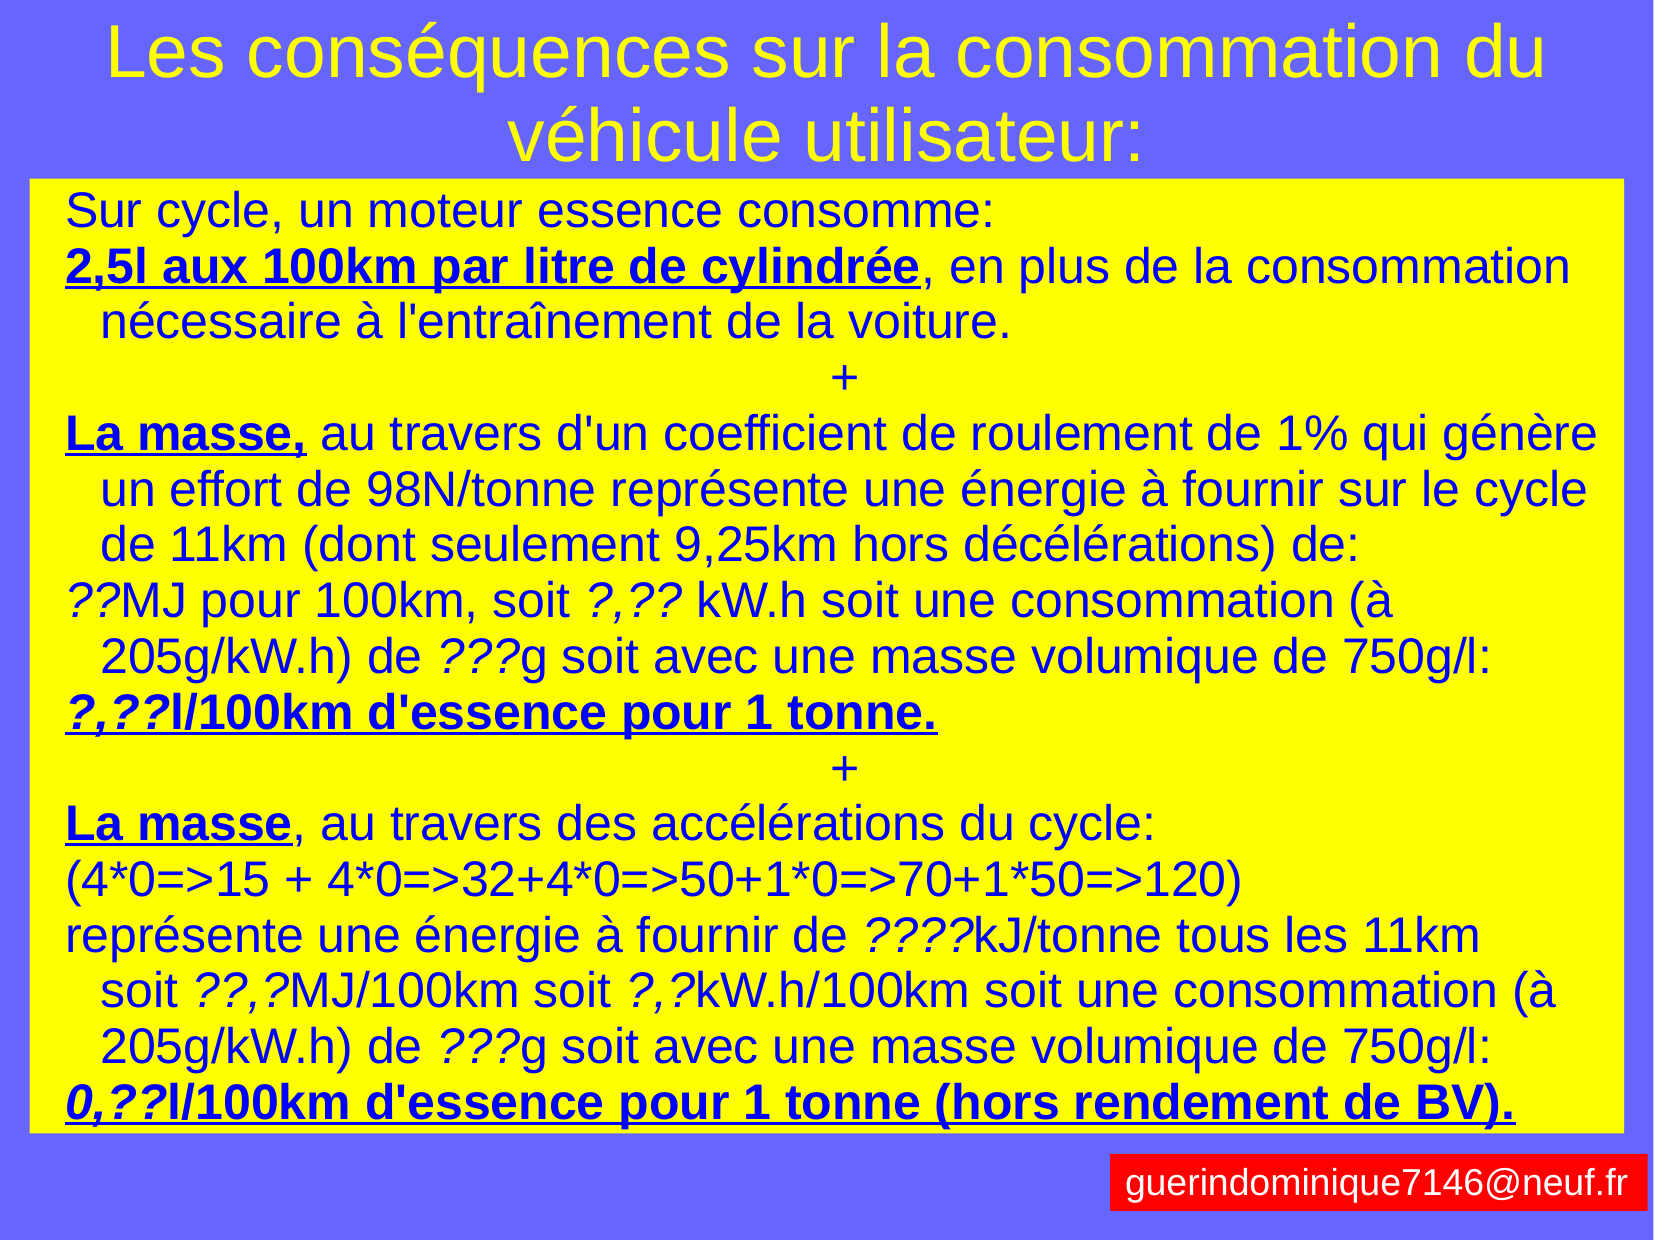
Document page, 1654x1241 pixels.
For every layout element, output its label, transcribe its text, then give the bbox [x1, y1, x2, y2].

subtitle Sur cycle, un moteur essence consomme: 2,5l aux 100km par litre de cylindrée, en plus de la consommation nécessaire à l'entraînement de la voiture. + La masse, au travers d'un coefficient de roulement de 1% qui génère un effort de 98N/tonne représente une énergie à fournir sur le cycle de 11km (dont seulement 9,25km hors décélérations) de: ??MJ pour 100km, soit ?,?? kW.h soit une consommation (à 205g/kW.h) de ???g soit avec une masse volumique de 750g/l: ?,??l/100km d'essence pour 1 tonne. + La masse, au travers des accélérations du cycle: (4*0=>15 + 4*0=>32+4*0=>50+1*0=>70+1*50=>120) représente une énergie à fournir de ????kJ/tonne tous les 11km soit ??,?MJ/100km soit ?,?kW.h/100km soit une consommation (à 205g/kW.h) de ???g soit avec une masse volumique de 750g/l: 0,??l/100km d'essence pour 1 tonne (hors rendement de BV). [29, 178, 1625, 1134]
title Les conséquences sur la consommation du véhicule utilisateur: [29, 9, 1625, 178]
text_box guerindominique7146@neuf.fr [1110, 1153, 1648, 1211]
